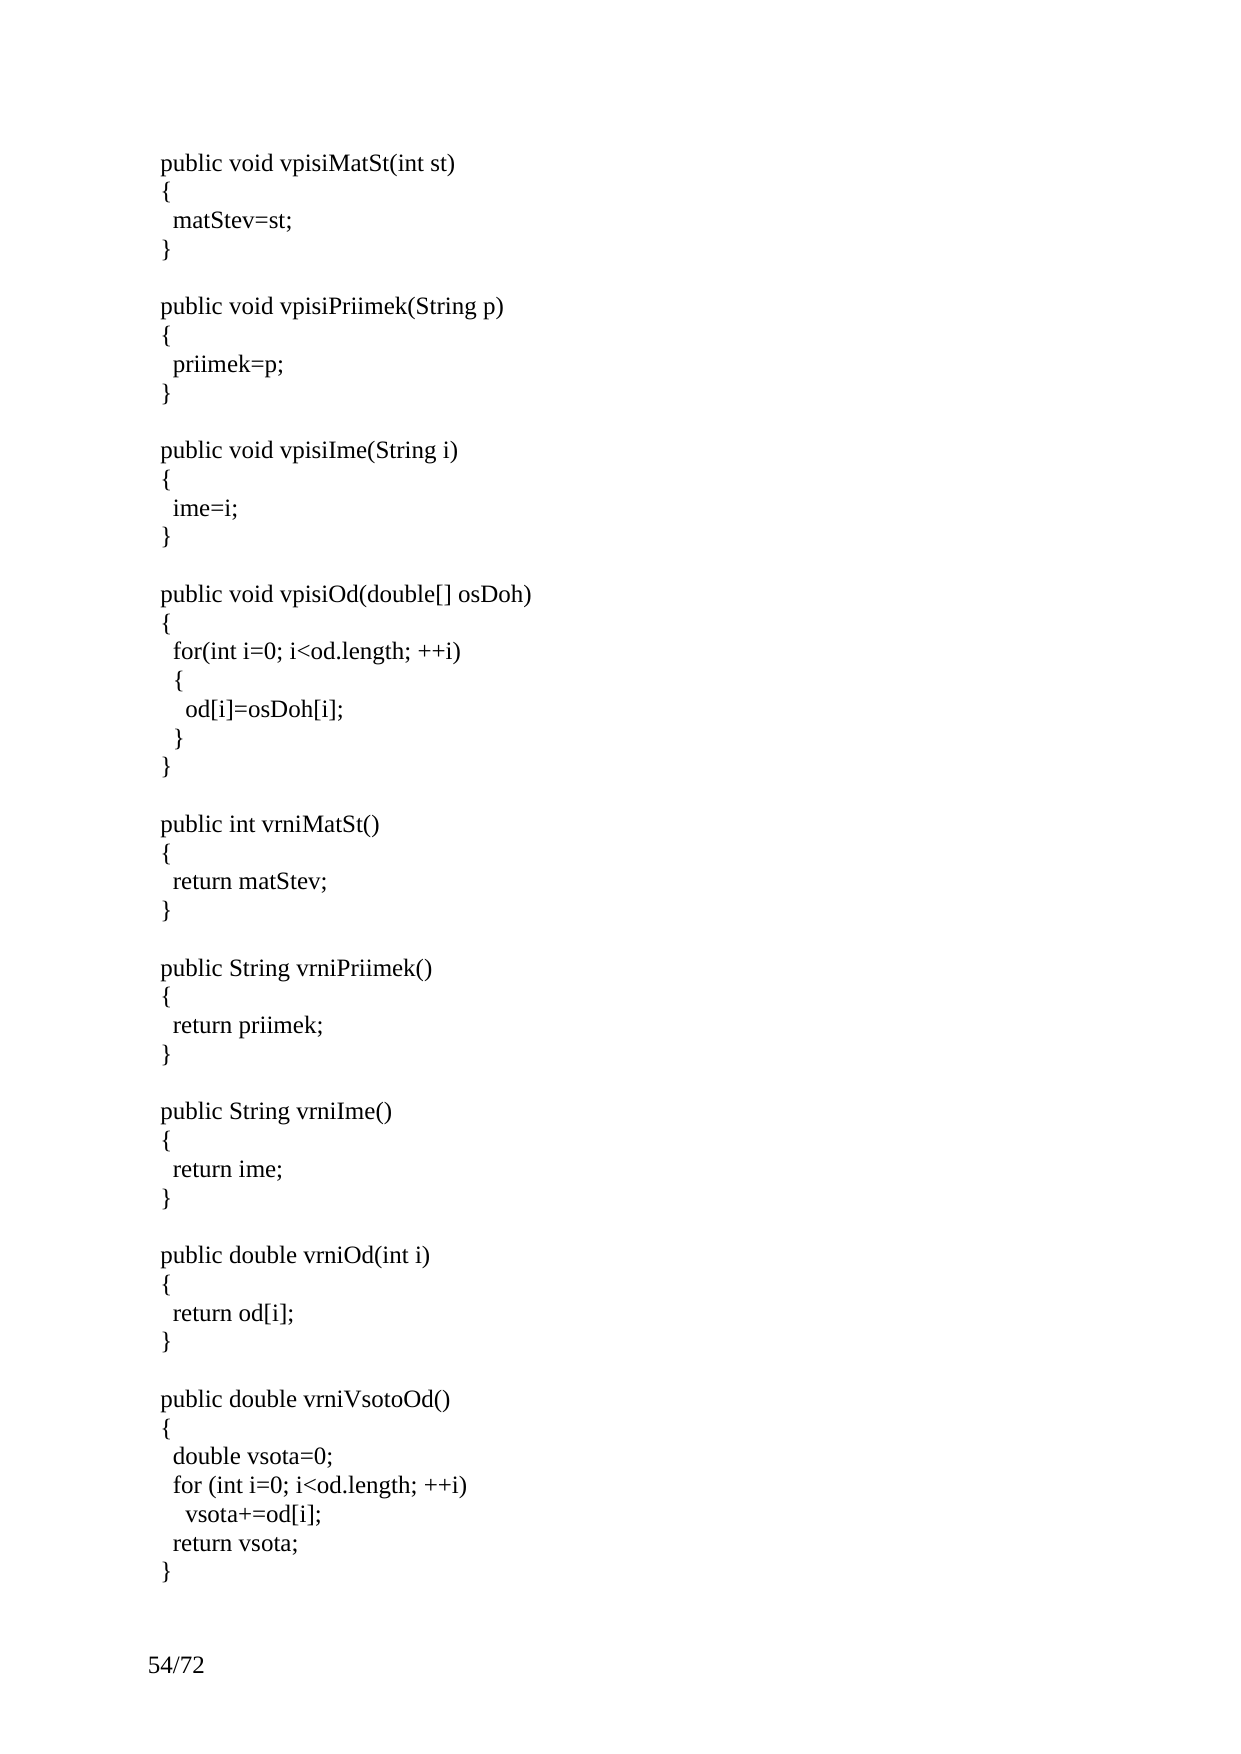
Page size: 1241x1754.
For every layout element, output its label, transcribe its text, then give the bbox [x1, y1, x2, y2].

text public void vpisiIme(String i) [148, 435, 1093, 464]
text { [148, 665, 1093, 694]
text od[i]=osDoh[i]; [148, 694, 1093, 723]
text public void vpisiPriimek(String p) [148, 291, 1093, 320]
text vsota+=od[i]; [148, 1499, 1093, 1528]
text } [148, 1183, 1093, 1211]
text { [148, 320, 1093, 349]
text { [148, 1413, 1093, 1441]
text public int vrniMatSt() [148, 809, 1093, 838]
text return ime; [148, 1154, 1093, 1183]
text priimek=p; [148, 349, 1093, 378]
text public double vrniOd(int i) [148, 1240, 1093, 1269]
text public void vpisiMatSt(int st) [148, 148, 1093, 176]
text { [148, 464, 1093, 493]
text } [148, 521, 1093, 550]
text return matStev; [148, 866, 1093, 895]
text } [148, 895, 1093, 924]
text { [148, 1269, 1093, 1298]
text { [148, 176, 1093, 205]
text { [148, 608, 1093, 636]
text for(int i=0; i<od.length; ++i) [148, 636, 1093, 665]
text public double vrniVsotoOd() [148, 1384, 1093, 1413]
text return vsota; [148, 1528, 1093, 1556]
text return od[i]; [148, 1298, 1093, 1326]
text for (int i=0; i<od.length; ++i) [148, 1470, 1093, 1499]
text } [148, 378, 1093, 406]
text matStev=st; [148, 205, 1093, 234]
text public void vpisiOd(double[] osDoh) [148, 579, 1093, 608]
text { [148, 838, 1093, 866]
text } [148, 723, 1093, 751]
text } [148, 1556, 1093, 1585]
text } [148, 1326, 1093, 1355]
text } [148, 234, 1093, 263]
text } [148, 1039, 1093, 1068]
text ime=i; [148, 493, 1093, 521]
text { [148, 1125, 1093, 1154]
text public String vrniIme() [148, 1096, 1093, 1125]
text return priimek; [148, 1010, 1093, 1039]
text { [148, 981, 1093, 1010]
text double vsota=0; [148, 1441, 1093, 1470]
text public String vrniPriimek() [148, 953, 1093, 981]
text } [148, 751, 1093, 780]
